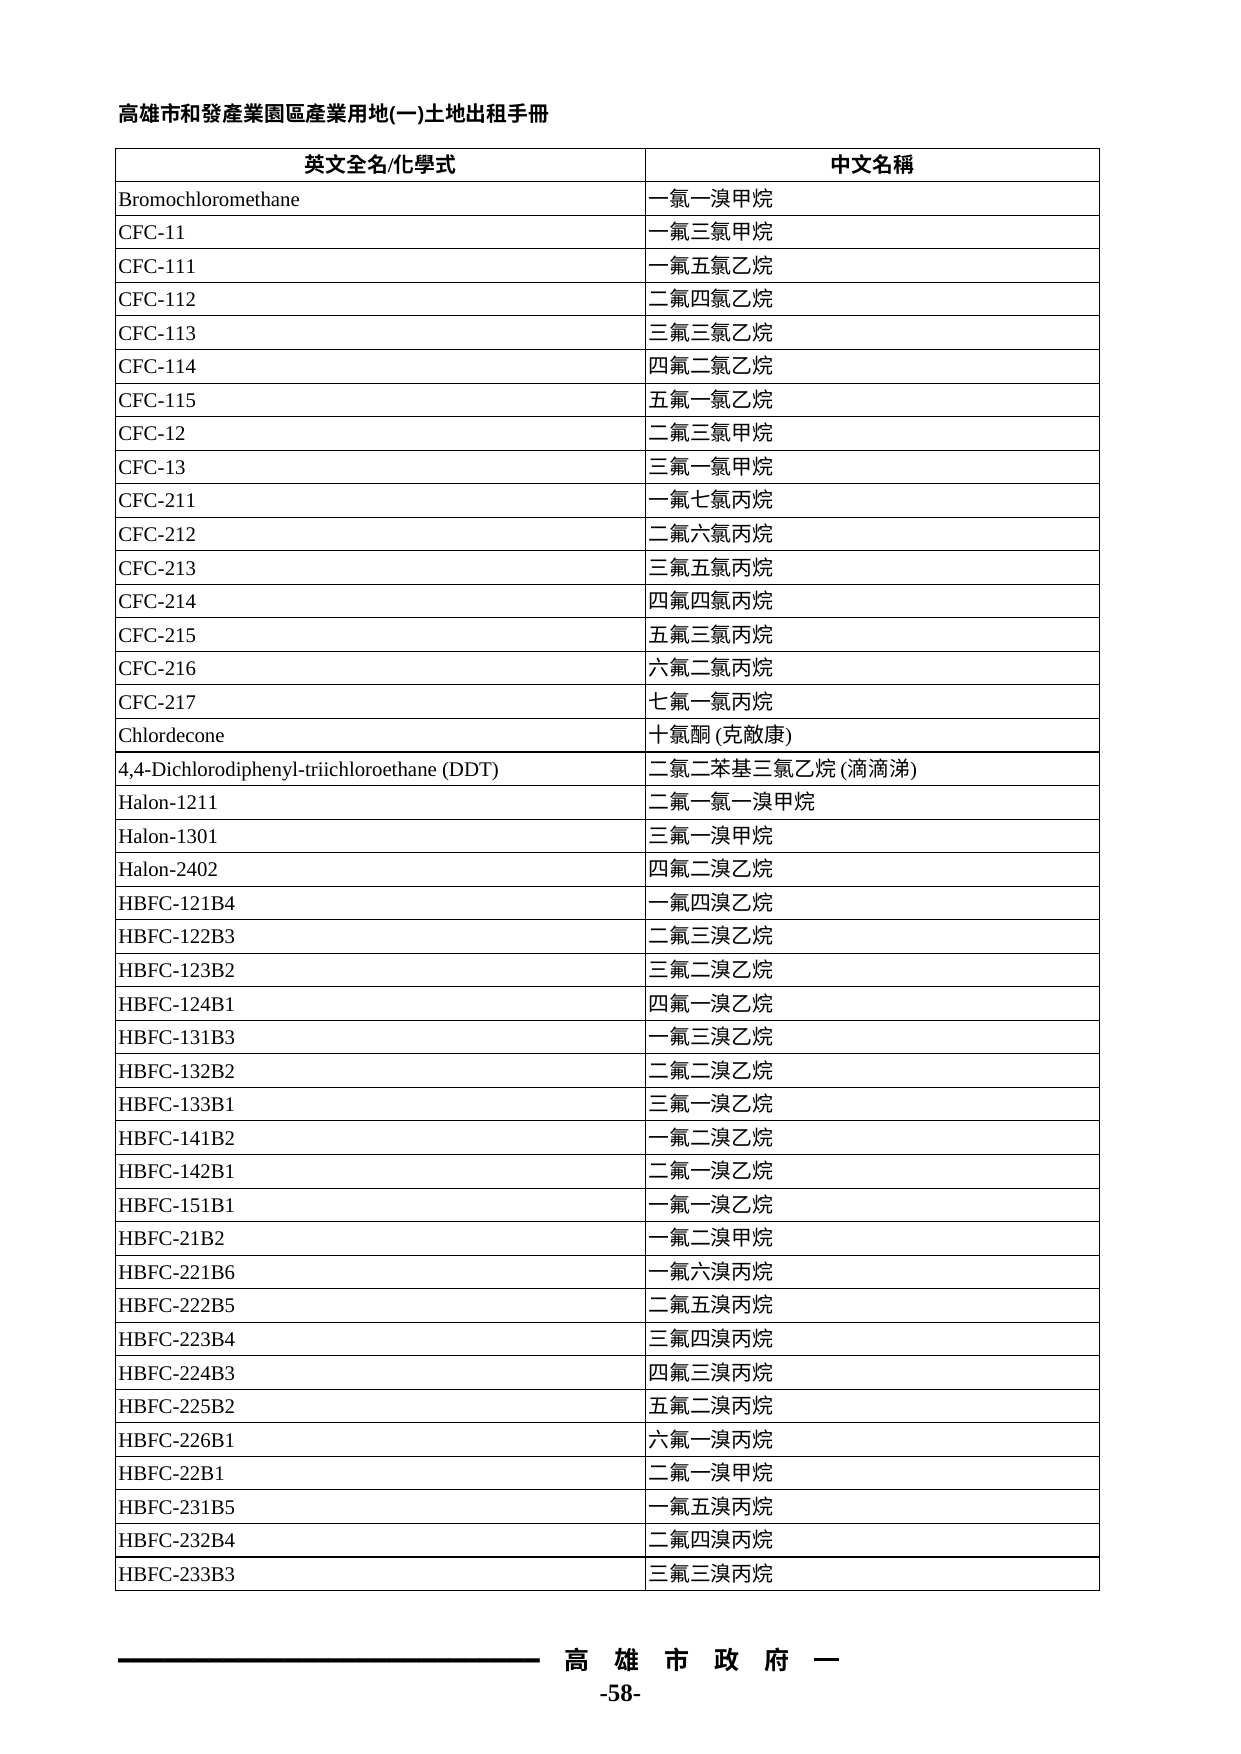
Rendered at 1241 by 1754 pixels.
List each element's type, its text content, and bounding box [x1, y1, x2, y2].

table_cell 四氟一溴乙烷 [646, 987, 1099, 1020]
table_cell 4,4-Dichlorodiphenyl-triichloroethane (DDT) [116, 753, 645, 785]
table_cell HBFC-221B6 [116, 1256, 645, 1288]
table_cell Chlordecone [116, 719, 645, 751]
table_cell Halon‑1211 [116, 786, 645, 818]
table_cell 一氟一溴乙烷 [646, 1189, 1099, 1221]
table_cell HBFC-232B4 [116, 1524, 645, 1556]
table_cell HBFC-222B5 [116, 1289, 645, 1322]
table_cell CFC‑12 [116, 417, 645, 449]
table_cell 一氟三氯甲烷 [646, 216, 1099, 248]
table_cell CFC‑115 [116, 384, 645, 416]
table_cell 三氟三氯乙烷 [646, 316, 1099, 349]
table_cell 四氟三溴丙烷 [646, 1356, 1099, 1389]
table_cell 二氟三氯甲烷 [646, 417, 1099, 449]
table_cell HBFC-22B1 [116, 1457, 645, 1489]
table_cell 一氟五氯乙烷 [646, 249, 1099, 282]
table_cell 二氟四氯乙烷 [646, 283, 1099, 315]
table_cell HBFC-151B1 [116, 1189, 645, 1221]
table_cell 四氟二氯乙烷 [646, 350, 1099, 382]
table_cell 五氟三氯丙烷 [646, 618, 1099, 651]
table_header 中文名稱 [646, 149, 1099, 181]
table_cell CFC‑13 [116, 451, 645, 483]
table_cell HBFC-223B4 [116, 1323, 645, 1355]
table_cell CFC‑113 [116, 316, 645, 349]
table_cell 一氟二溴甲烷 [646, 1222, 1099, 1254]
table_cell HBFC-225B2 [116, 1390, 645, 1422]
table_cell HBFC-21B2 [116, 1222, 645, 1254]
table_cell CFC‑111 [116, 249, 645, 282]
table_cell 四氟四氯丙烷 [646, 585, 1099, 617]
table_cell Halon‑2402 [116, 853, 645, 886]
table_cell 三氟一氯甲烷 [646, 451, 1099, 483]
table_cell HBFC-132B2 [116, 1054, 645, 1087]
table_cell 二氟一溴甲烷 [646, 1457, 1099, 1489]
table_cell 五氟一氯乙烷 [646, 384, 1099, 416]
table_cell 一氟三溴乙烷 [646, 1021, 1099, 1053]
table_cell CFC‑213 [116, 551, 645, 584]
table_cell CFC‑216 [116, 652, 645, 684]
table_cell 三氟二溴乙烷 [646, 954, 1099, 986]
table_cell CFC‑112 [116, 283, 645, 315]
table_cell HBFC-123B2 [116, 954, 645, 986]
table_cell 三氟一溴甲烷 [646, 820, 1099, 852]
table_cell 二氟三溴乙烷 [646, 920, 1099, 953]
table_cell 二氟一氯一溴甲烷 [646, 786, 1099, 818]
table_cell 五氟二溴丙烷 [646, 1390, 1099, 1422]
table_cell CFC‑114 [116, 350, 645, 382]
table_cell CFC‑217 [116, 685, 645, 718]
table_cell HBFC-224B3 [116, 1356, 645, 1389]
table_cell HBFC-121B4 [116, 887, 645, 919]
table_cell CFC‑11 [116, 216, 645, 248]
table_cell 二氟六氯丙烷 [646, 518, 1099, 550]
table_cell 一氯一溴甲烷 [646, 182, 1099, 215]
table_cell 三氟五氯丙烷 [646, 551, 1099, 584]
table_cell HBFC-231B5 [116, 1490, 645, 1523]
table_cell 二氯二苯基三氯乙烷 (滴滴涕) [646, 753, 1099, 785]
table_cell CFC‑211 [116, 484, 645, 517]
table_cell 二氟二溴乙烷 [646, 1054, 1099, 1087]
table_cell 二氟四溴丙烷 [646, 1524, 1099, 1556]
table_cell 一氟四溴乙烷 [646, 887, 1099, 919]
table_cell 二氟一溴乙烷 [646, 1155, 1099, 1187]
table_cell 三氟一溴乙烷 [646, 1088, 1099, 1120]
table_cell 六氟一溴丙烷 [646, 1423, 1099, 1456]
table_cell HBFC-141B2 [116, 1121, 645, 1154]
table_cell HBFC-226B1 [116, 1423, 645, 1456]
table_cell 一氟六溴丙烷 [646, 1256, 1099, 1288]
table_cell 一氟二溴乙烷 [646, 1121, 1099, 1154]
table_cell 三氟四溴丙烷 [646, 1323, 1099, 1355]
table_cell 七氟一氯丙烷 [646, 685, 1099, 718]
table_cell HBFC-122B3 [116, 920, 645, 953]
table_cell 二氟五溴丙烷 [646, 1289, 1099, 1322]
table_header 英文全名/化學式 [116, 149, 645, 181]
table_cell HBFC-131B3 [116, 1021, 645, 1053]
table_cell Halon‑1301 [116, 820, 645, 852]
table_cell HBFC-133B1 [116, 1088, 645, 1120]
table_cell CFC‑212 [116, 518, 645, 550]
table_cell CFC‑215 [116, 618, 645, 651]
table_cell HBFC-124B1 [116, 987, 645, 1020]
table_cell 十氯酮 (克敵康) [646, 719, 1099, 751]
table_cell CFC‑214 [116, 585, 645, 617]
table_cell 一氟七氯丙烷 [646, 484, 1099, 517]
table_cell 四氟二溴乙烷 [646, 853, 1099, 886]
table_cell Bromochloromethane [116, 182, 645, 215]
table_cell 六氟二氯丙烷 [646, 652, 1099, 684]
table_cell HBFC-142B1 [116, 1155, 645, 1187]
table_cell 三氟三溴丙烷 [646, 1558, 1099, 1590]
table_cell HBFC-233B3 [116, 1558, 645, 1590]
table_cell 一氟五溴丙烷 [646, 1490, 1099, 1523]
